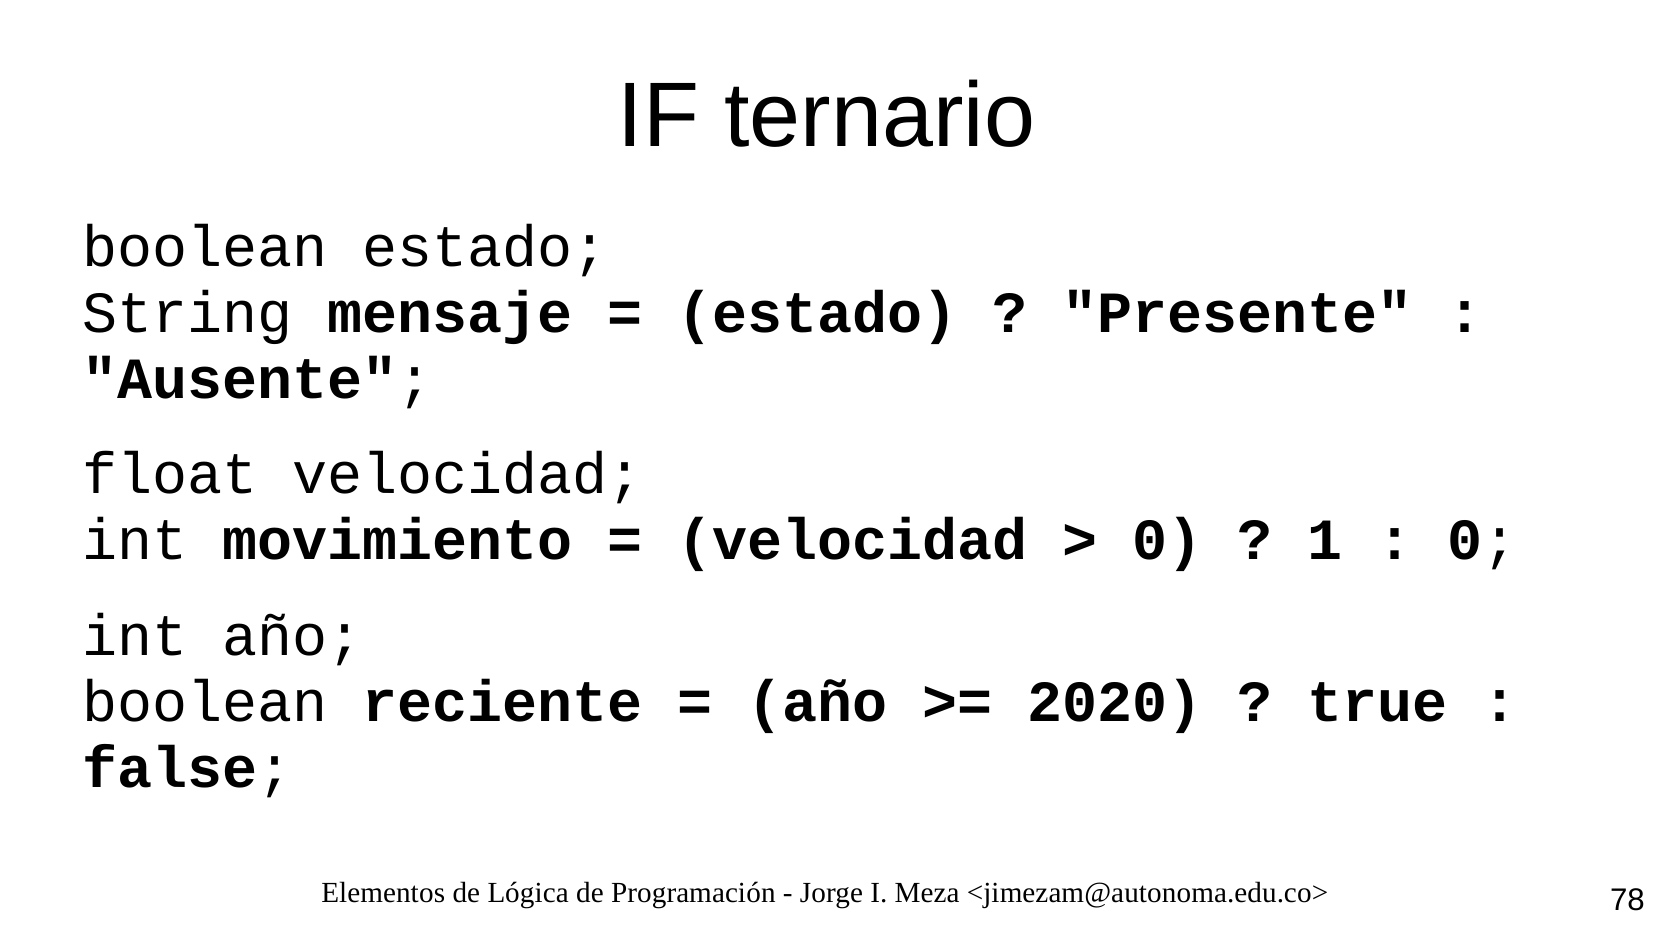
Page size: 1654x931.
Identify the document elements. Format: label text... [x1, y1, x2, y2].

list boolean estado; String mensaje = (estado) ? "Presente" : "Ausente"; float velocidad; int movimiento = (velocidad > 0) ? 1 : 0; int año; boolean reciente = (año >= 2020) ? true : false; [82, 217, 1571, 863]
title IF ternario [82, 37, 1571, 193]
